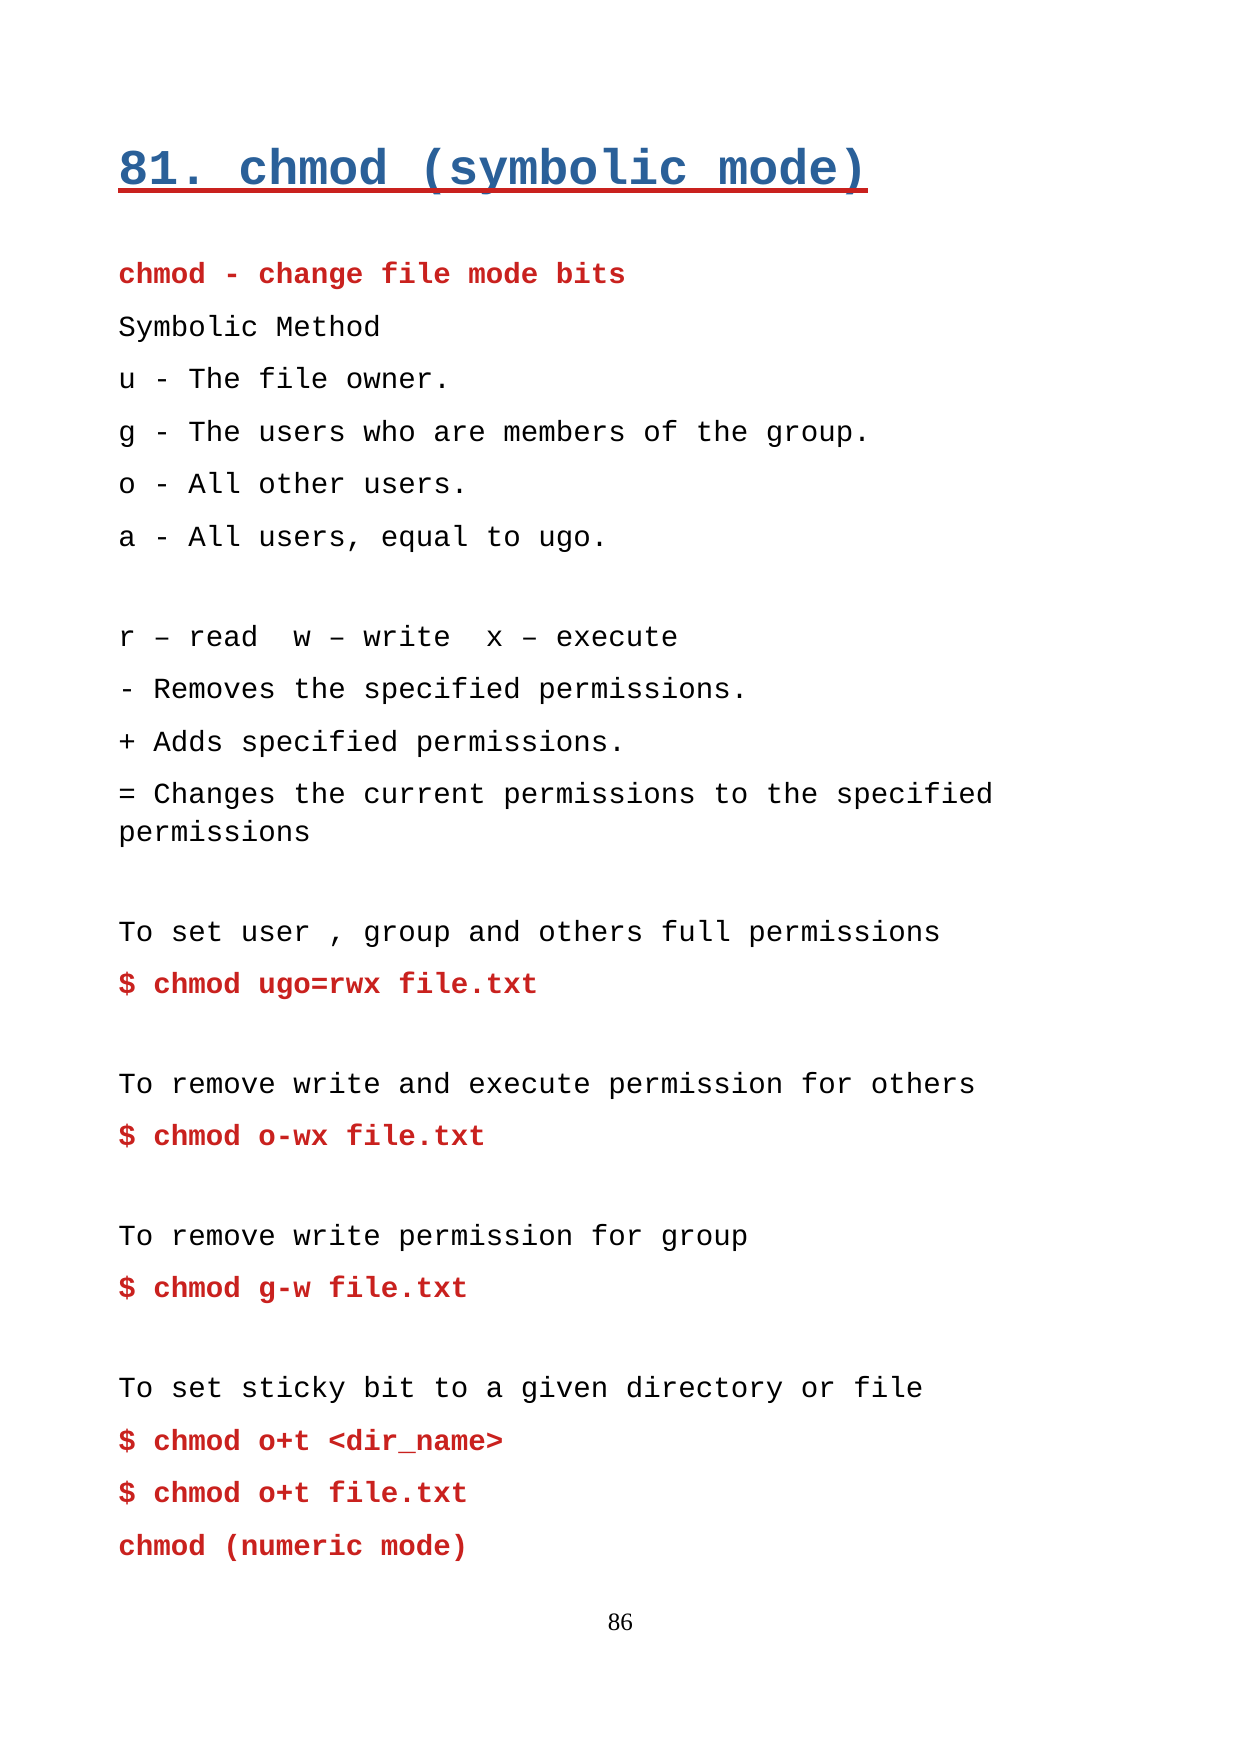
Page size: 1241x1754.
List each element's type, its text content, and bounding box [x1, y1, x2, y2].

text $ chmod o+t <dir_name> [118, 1426, 1122, 1459]
text - Removes the specified permissions. [118, 674, 1122, 707]
text = Changes the current permissions to the specified permissions [118, 779, 1122, 850]
text $ chmod g-w file.txt [118, 1274, 1122, 1307]
text chmod - change file mode bits [118, 259, 1122, 292]
text r – read w – write x – execute [118, 622, 1122, 655]
text To remove write and execute permission for others [118, 1069, 1122, 1102]
text + Adds specified permissions. [118, 727, 1122, 760]
text chmod (numeric mode) [118, 1531, 1122, 1564]
text o - All other users. [118, 469, 1122, 502]
text To set sticky bit to a given directory or file [118, 1373, 1122, 1406]
text u - The file owner. [118, 364, 1122, 397]
text $ chmod o+t file.txt [118, 1478, 1122, 1511]
text a - All users, equal to ugo. [118, 522, 1122, 555]
text To remove write permission for group [118, 1221, 1122, 1254]
text g - The users who are members of the group. [118, 417, 1122, 450]
text Symbolic Method [118, 312, 1122, 345]
text To set user , group and others full permissions [118, 917, 1122, 950]
text $ chmod ugo=rwx file.txt [118, 969, 1122, 1002]
subtitle 81. chmod (symbolic mode) [118, 143, 1122, 200]
text $ chmod o-wx file.txt [118, 1121, 1122, 1154]
